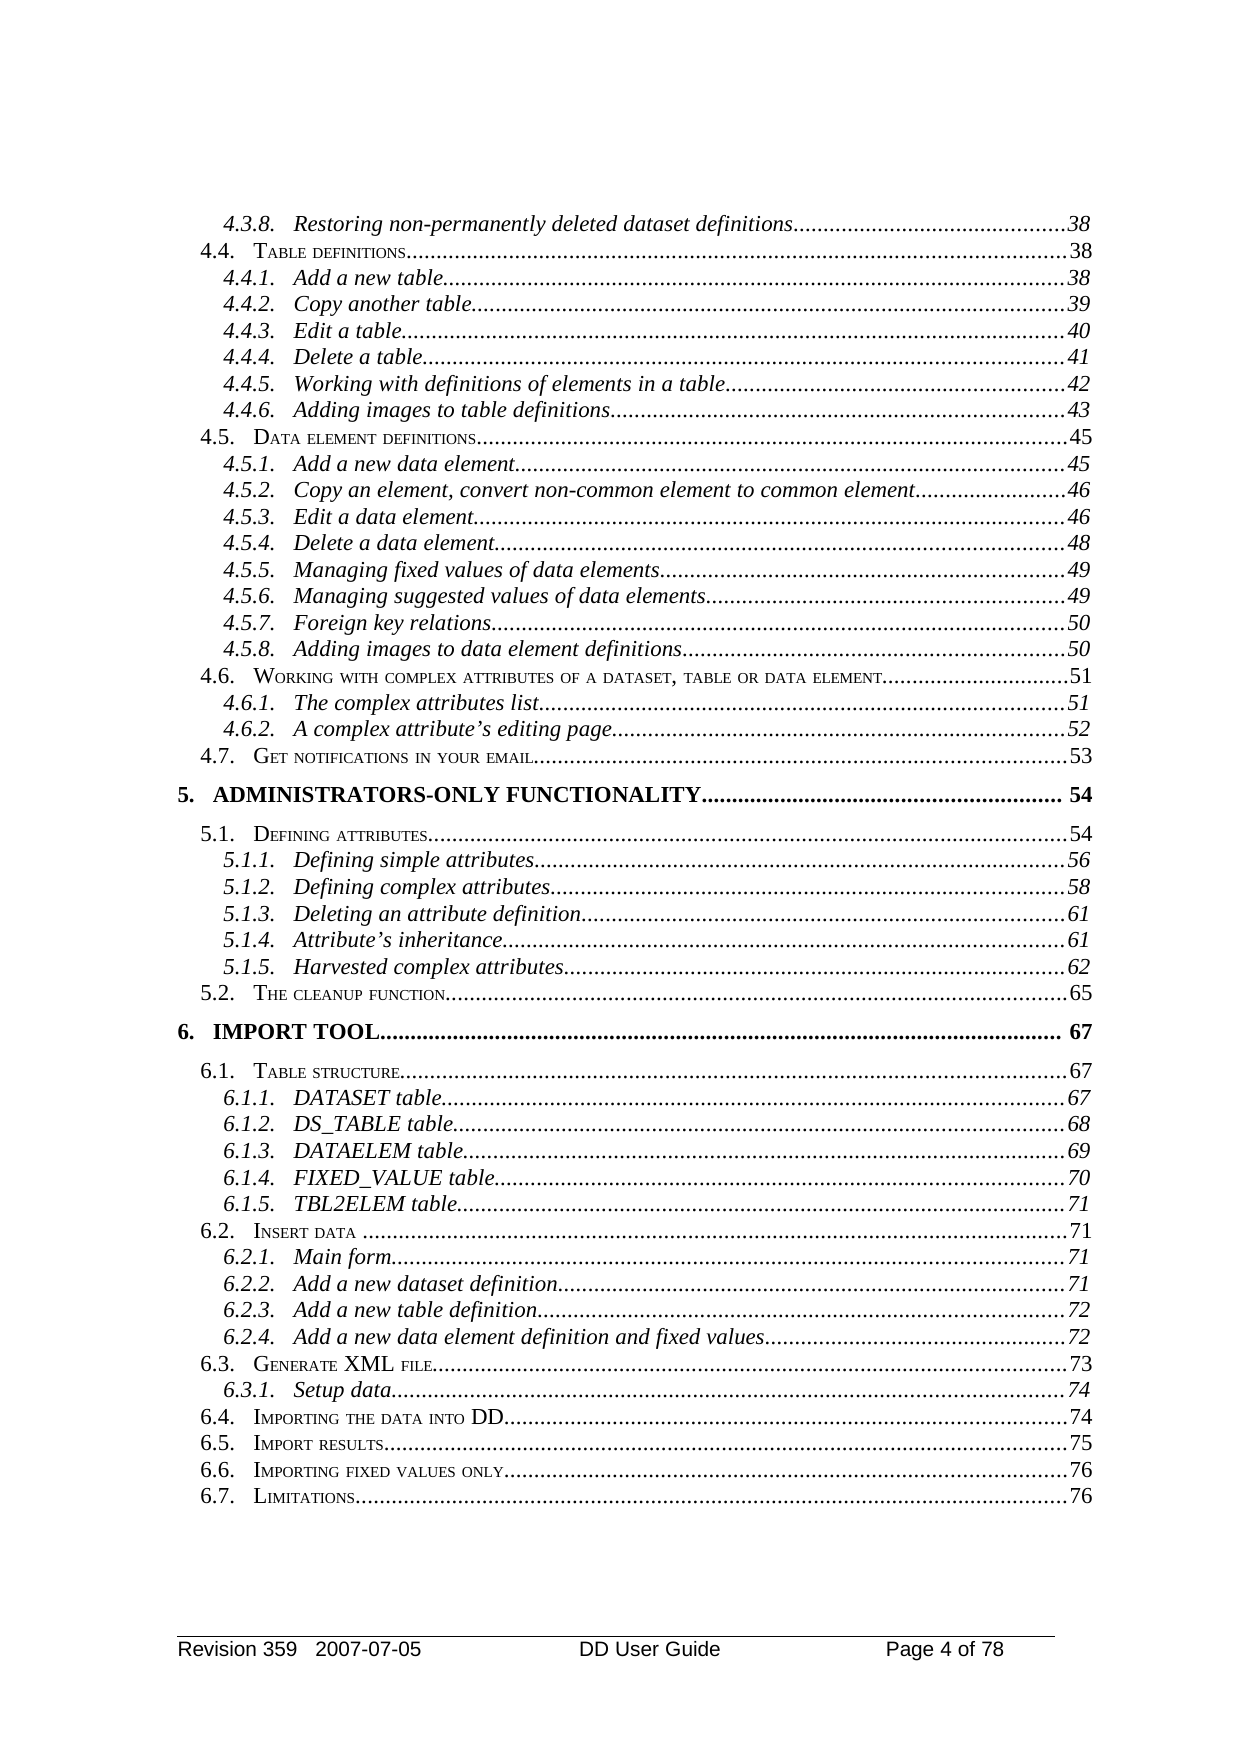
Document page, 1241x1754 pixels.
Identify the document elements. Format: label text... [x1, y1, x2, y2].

text 6.3.1. Setup data 74 [223, 1376, 1092, 1402]
text 4.5.6. Managing suggested values of data elements 49 [223, 582, 1092, 609]
text 4.6.2. A complex attribute’s editing page 52 [223, 715, 1092, 742]
text 4.3.8. Restoring non-permanently deleted dataset definitions 38 [223, 210, 1092, 237]
text 6.6. Importing fixed values only 76 [200, 1456, 1092, 1482]
text 6.2.2. Add a new dataset definition 71 [223, 1270, 1092, 1296]
text 6.2.1. Main form 71 [223, 1243, 1092, 1270]
text 6.2.4. Add a new data element definition and fixed values 72 [223, 1323, 1092, 1349]
text 6.2.3. Add a new table definition 72 [223, 1296, 1092, 1323]
text 5.1.3. Deleting an attribute definition 61 [223, 899, 1092, 926]
text 4.4.3. Edit a table 40 [223, 317, 1092, 343]
text 4.5.4. Delete a data element 48 [223, 529, 1092, 556]
text 4.4. Table definitions 38 [200, 237, 1092, 263]
text 6.4. Importing the data into DD 74 [200, 1402, 1092, 1429]
text 6.3. Generate XML file 73 [200, 1349, 1092, 1376]
text 6. Import tool 67 [177, 1018, 1092, 1045]
text 4.5. Data element definitions 45 [200, 423, 1092, 449]
text 6.1.2. DS_TABLE table 68 [223, 1110, 1092, 1137]
text 5. Administrators-only functionality 54 [177, 781, 1092, 807]
text 6.1.3. DATAELEM table 69 [223, 1137, 1092, 1163]
text 4.6. Working with complex attributes of a dataset, table or data element 51 [200, 662, 1092, 688]
text 6.1.4. FIXED_VALUE table 70 [223, 1163, 1092, 1190]
text 6.1. Table structure 67 [200, 1057, 1092, 1084]
text 4.4.1. Add a new table 38 [223, 263, 1092, 290]
text 5.1.5. Harvested complex attributes 62 [223, 952, 1092, 979]
text 6.2. Insert data 71 [200, 1217, 1092, 1243]
text 5.1. Defining attributes 54 [200, 820, 1092, 846]
text 4.5.5. Managing fixed values of data elements 49 [223, 556, 1092, 582]
text 4.5.7. Foreign key relations 50 [223, 609, 1092, 635]
text 4.5.8. Adding images to data element definitions 50 [223, 635, 1092, 662]
text 4.7. Get notifications in your email 53 [200, 742, 1092, 768]
text 4.5.2. Copy an element, convert non-common element to common element 46 [223, 476, 1092, 502]
text 4.6.1. The complex attributes list 51 [223, 688, 1092, 715]
text 4.5.1. Add a new data element 45 [223, 449, 1092, 476]
text 4.5.3. Edit a data element 46 [223, 502, 1092, 529]
text 6.1.5. TBL2ELEM table 71 [223, 1190, 1092, 1217]
text 5.1.2. Defining complex attributes 58 [223, 873, 1092, 899]
text 4.4.2. Copy another table 39 [223, 290, 1092, 317]
text 6.5. Import results 75 [200, 1429, 1092, 1456]
text 4.4.4. Delete a table 41 [223, 343, 1092, 370]
text 5.1.4. Attribute’s inheritance 61 [223, 926, 1092, 952]
text 5.1.1. Defining simple attributes 56 [223, 846, 1092, 873]
text 5.2. The cleanup function 65 [200, 979, 1092, 1006]
text 4.4.5. Working with definitions of elements in a table 42 [223, 370, 1092, 396]
text 4.4.6. Adding images to table definitions 43 [223, 396, 1092, 423]
text 6.7. Limitations 76 [200, 1482, 1092, 1509]
text 6.1.1. DATASET table 67 [223, 1084, 1092, 1110]
